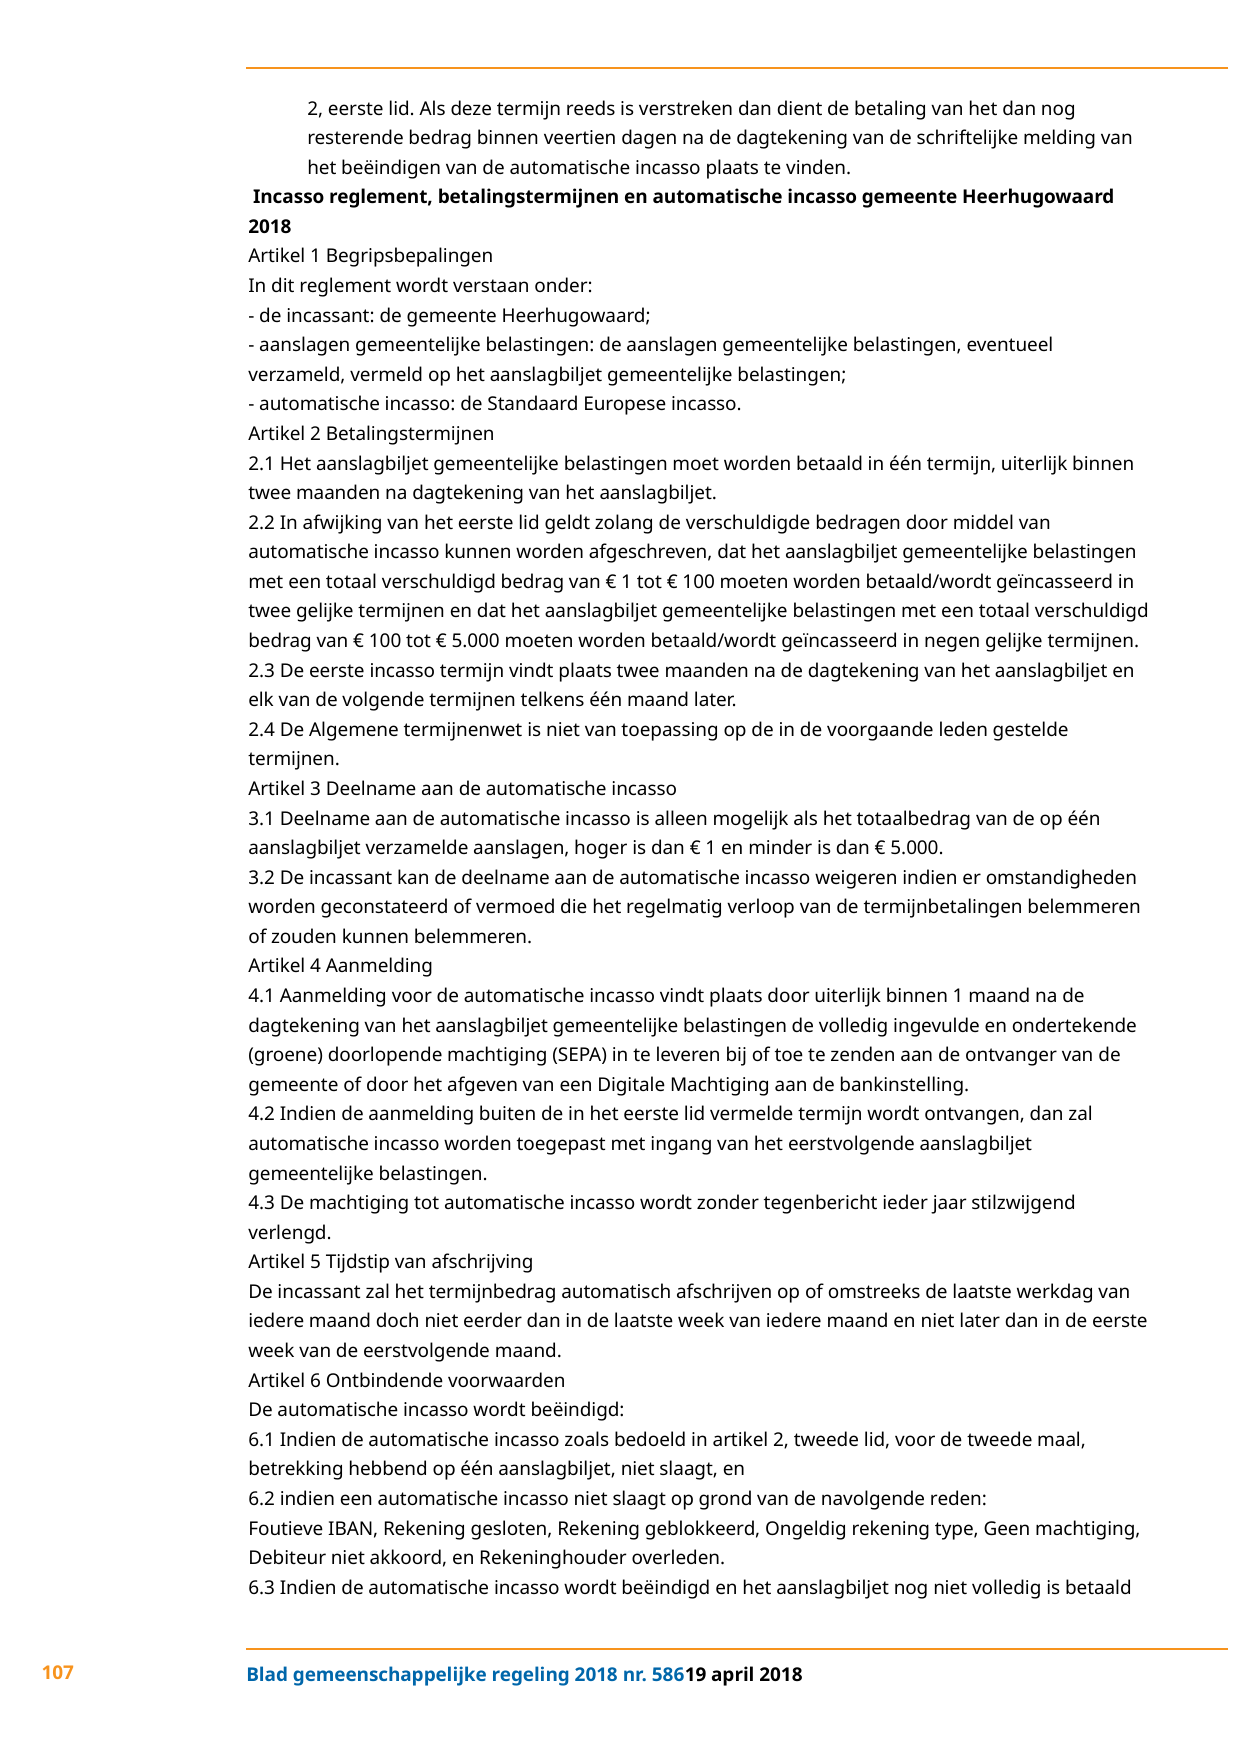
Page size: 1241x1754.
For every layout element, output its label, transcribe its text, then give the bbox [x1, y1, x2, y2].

text Artikel 6 Ontbindende voorwaarden [248, 1367, 1152, 1393]
text Artikel 3 Deelname aan de automatische incasso [248, 775, 1152, 801]
text Artikel 1 Begripsbepalingen [248, 243, 1152, 268]
text 6.1 Indien de automatische incasso zoals bedoeld in artikel 2, tweede lid, voor de tweede maal, betrekking hebbend op één aanslagbiljet, niet slaagt, en [248, 1426, 1152, 1481]
text Artikel 5 Tijdstip van afschrijving [248, 1248, 1152, 1274]
text 3.1 Deelname aan de automatische incasso is alleen mogelijk als het totaalbedrag van de op één aanslagbiljet verzamelde aanslagen, hoger is dan € 1 en minder is dan € 5.000. [248, 805, 1152, 860]
text 2.1 Het aanslagbiljet gemeentelijke belastingen moet worden betaald in één termijn, uiterlijk binnen twee maanden na dagtekening van het aanslagbiljet. [248, 450, 1152, 505]
text - aanslagen gemeentelijke belastingen: de aanslagen gemeentelijke belastingen, eventueel verzameld, vermeld op het aanslagbiljet gemeentelijke belastingen; [248, 331, 1152, 387]
text 2.4 De Algemene termijnenwet is niet van toepassing op de in de voorgaande leden gestelde termijnen. [248, 716, 1152, 771]
text 6.2 indien een automatische incasso niet slaagt op grond van de navolgende reden: [248, 1485, 1152, 1511]
text 2.3 De eerste incasso termijn vindt plaats twee maanden na de dagtekening van het aanslagbiljet en elk van de volgende termijnen telkens één maand later. [248, 657, 1152, 712]
text 4.3 De machtiging tot automatische incasso wordt zonder tegenbericht ieder jaar stilzwijgend verlengd. [248, 1189, 1152, 1245]
text Incasso reglement, betalingstermijnen en automatische incasso gemeente Heerhugowaard 2018 [248, 183, 1152, 239]
text 2.2 In afwijking van het eerste lid geldt zolang de verschuldigde bedragen door middel van automatische incasso kunnen worden afgeschreven, dat het aanslagbiljet gemeentelijke belastingen met een totaal verschuldigd bedrag van € 1 tot € 100 moeten worden betaald/wordt geïncasseerd in twee gelijke termijnen en dat het aanslagbiljet gemeentelijke belastingen met een totaal verschuldigd bedrag van € 100 tot € 5.000 moeten worden betaald/wordt geïncasseerd in negen gelijke termijnen. [248, 509, 1152, 653]
text 3.2 De incassant kan de deelname aan de automatische incasso weigeren indien er omstandigheden worden geconstateerd of vermoed die het regelmatig verloop van de termijnbetalingen belemmeren of zouden kunnen belemmeren. [248, 864, 1152, 949]
text Artikel 4 Aanmelding [248, 953, 1152, 978]
picture [41, 47, 231, 172]
text 6.3 Indien de automatische incasso wordt beëindigd en het aanslagbiljet nog niet volledig is betaald [248, 1574, 1152, 1600]
text Foutieve IBAN, Rekening gesloten, Rekening geblokkeerd, Ongeldig rekening type, Geen machtiging, Debiteur niet akkoord, en Rekeninghouder overleden. [248, 1515, 1152, 1570]
text De incassant zal het termijnbedrag automatisch afschrijven op of omstreeks de laatste werkdag van iedere maand doch niet eerder dan in de laatste week van iedere maand en niet later dan in de eerste week van de eerstvolgende maand. [248, 1278, 1152, 1363]
text - automatische incasso: de Standaard Europese incasso. [248, 391, 1152, 416]
list 2, eerste lid. Als deze termijn reeds is verstreken dan dient de betaling van het dan nog resterende bedrag binnen veertien dagen na de dagtekening van de schriftelijke melding van het beëindigen van de automatische incasso plaats te vinden. [248, 95, 1152, 180]
text De automatische incasso wordt beëindigd: [248, 1396, 1152, 1422]
text - de incassant: de gemeente Heerhugowaard; [248, 302, 1152, 328]
text In dit reglement wordt verstaan onder: [248, 272, 1152, 298]
text Artikel 2 Betalingstermijnen [248, 420, 1152, 446]
text 4.1 Aanmelding voor de automatische incasso vindt plaats door uiterlijk binnen 1 maand na de dagtekening van het aanslagbiljet gemeentelijke belastingen de volledig ingevulde en ondertekende (groene) doorlopende machtiging (SEPA) in te leveren bij of toe te zenden aan de ontvanger van de gemeente of door het afgeven van een Digitale Machtiging aan de bankinstelling. [248, 982, 1152, 1097]
text 4.2 Indien de aanmelding buiten de in het eerste lid vermelde termijn wordt ontvangen, dan zal automatische incasso worden toegepast met ingang van het eerstvolgende aanslagbiljet gemeentelijke belastingen. [248, 1101, 1152, 1186]
